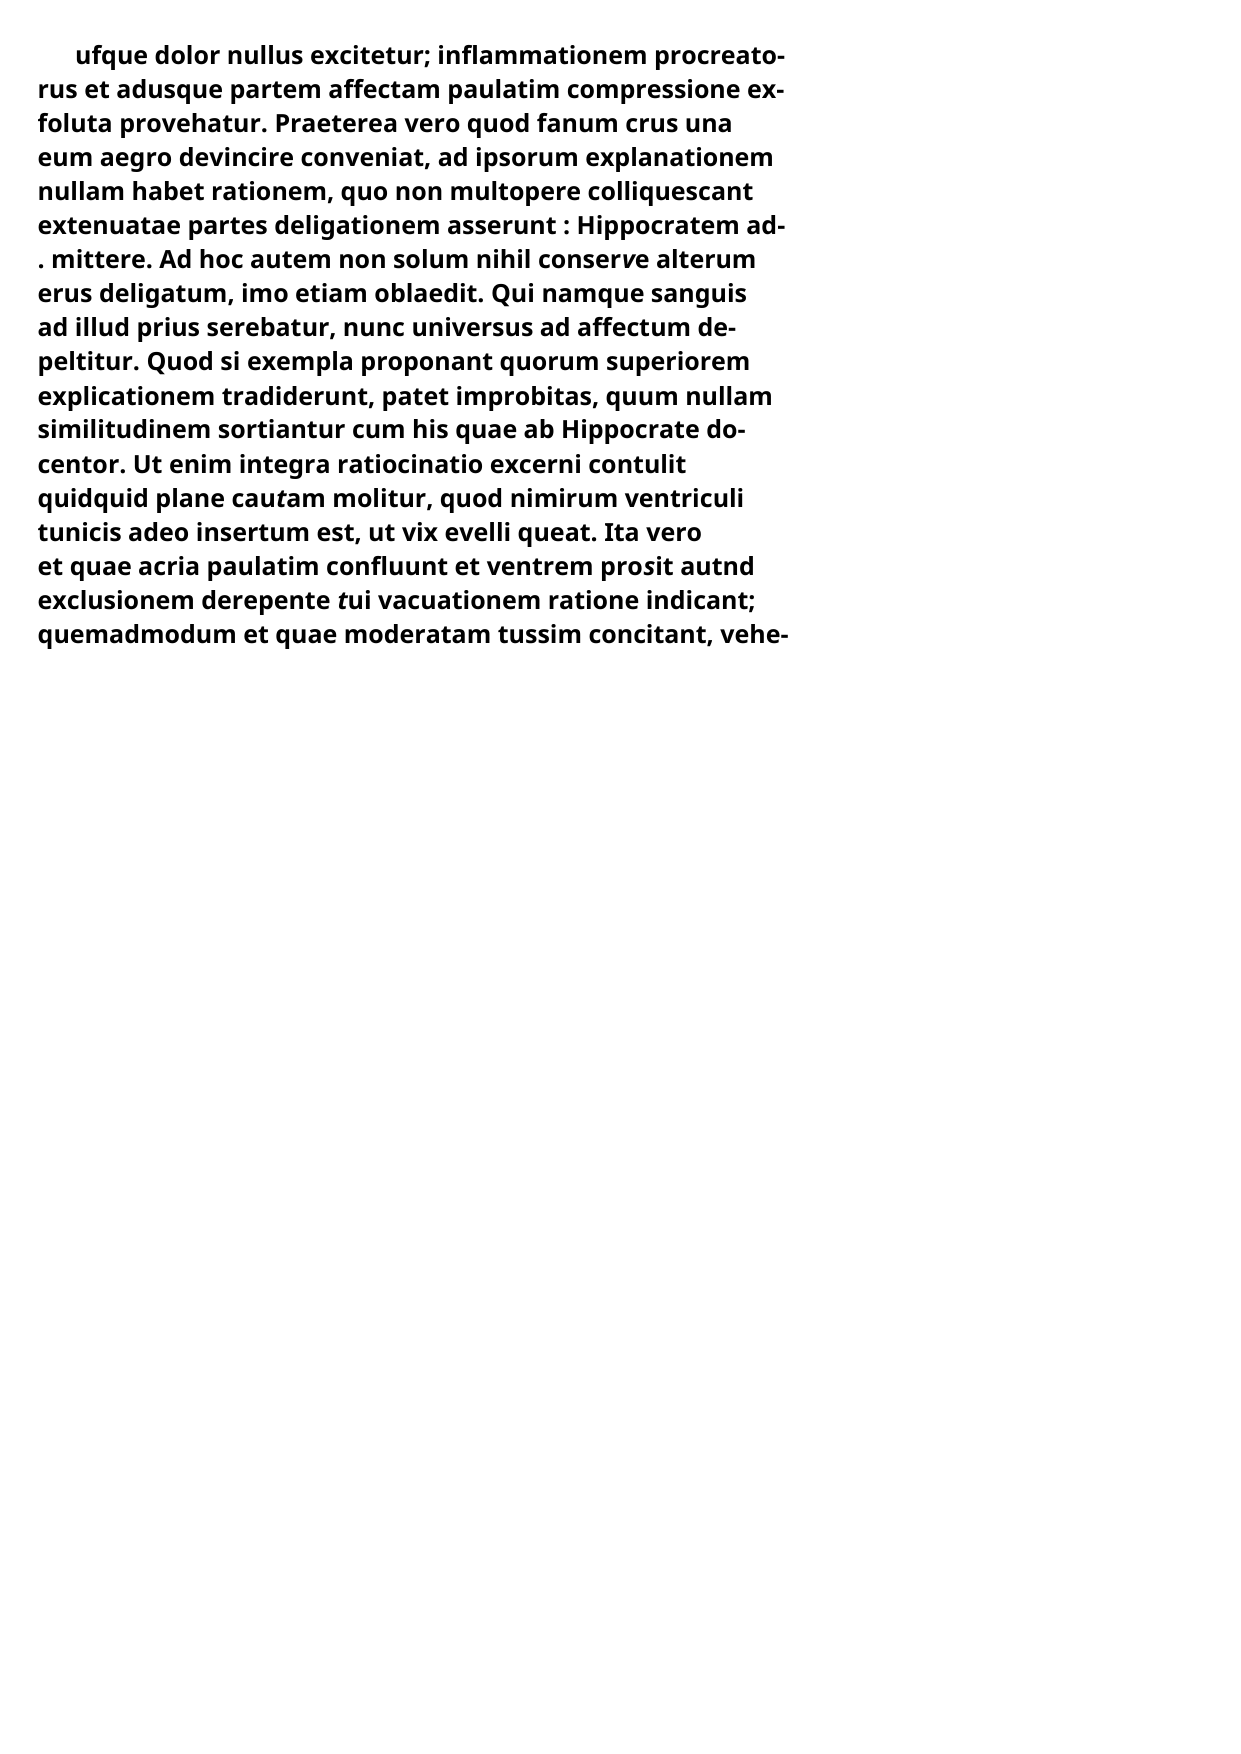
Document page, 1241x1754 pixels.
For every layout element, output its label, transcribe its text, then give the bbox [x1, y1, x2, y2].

text ufque dolor nullus excitetur; inflammationem procreato- rus et adusque partem affectam paulatim compressione ex- foluta provehatur. Praeterea vero quod fanum crus una eum aegro devincire conveniat, ad ipsorum explanationem nullam habet rationem, quo non multopere colliquescant extenuatae partes deligationem asserunt : Hippocratem ad- . mittere. Ad hoc autem non solum nihil conserve alterum erus deligatum, imo etiam oblaedit. Qui namque sanguis ad illud prius serebatur, nunc universus ad affectum de- peltitur. Quod si exempla proponant quorum superiorem explicationem tradiderunt, patet improbitas, quum nullam similitudinem sortiantur cum his quae ab Hippocrate do- centor. Ut enim integra ratiocinatio excerni contulit quidquid plane cautam molitur, quod nimirum ventriculi tunicis adeo insertum est, ut vix evelli queat. Ita vero et quae acria paulatim confluunt et ventrem prosit autnd exclusionem derepente tui vacuationem ratione indicant; quemadmodum et quae moderatam tussim concitant, vehe- [37, 37, 1203, 651]
